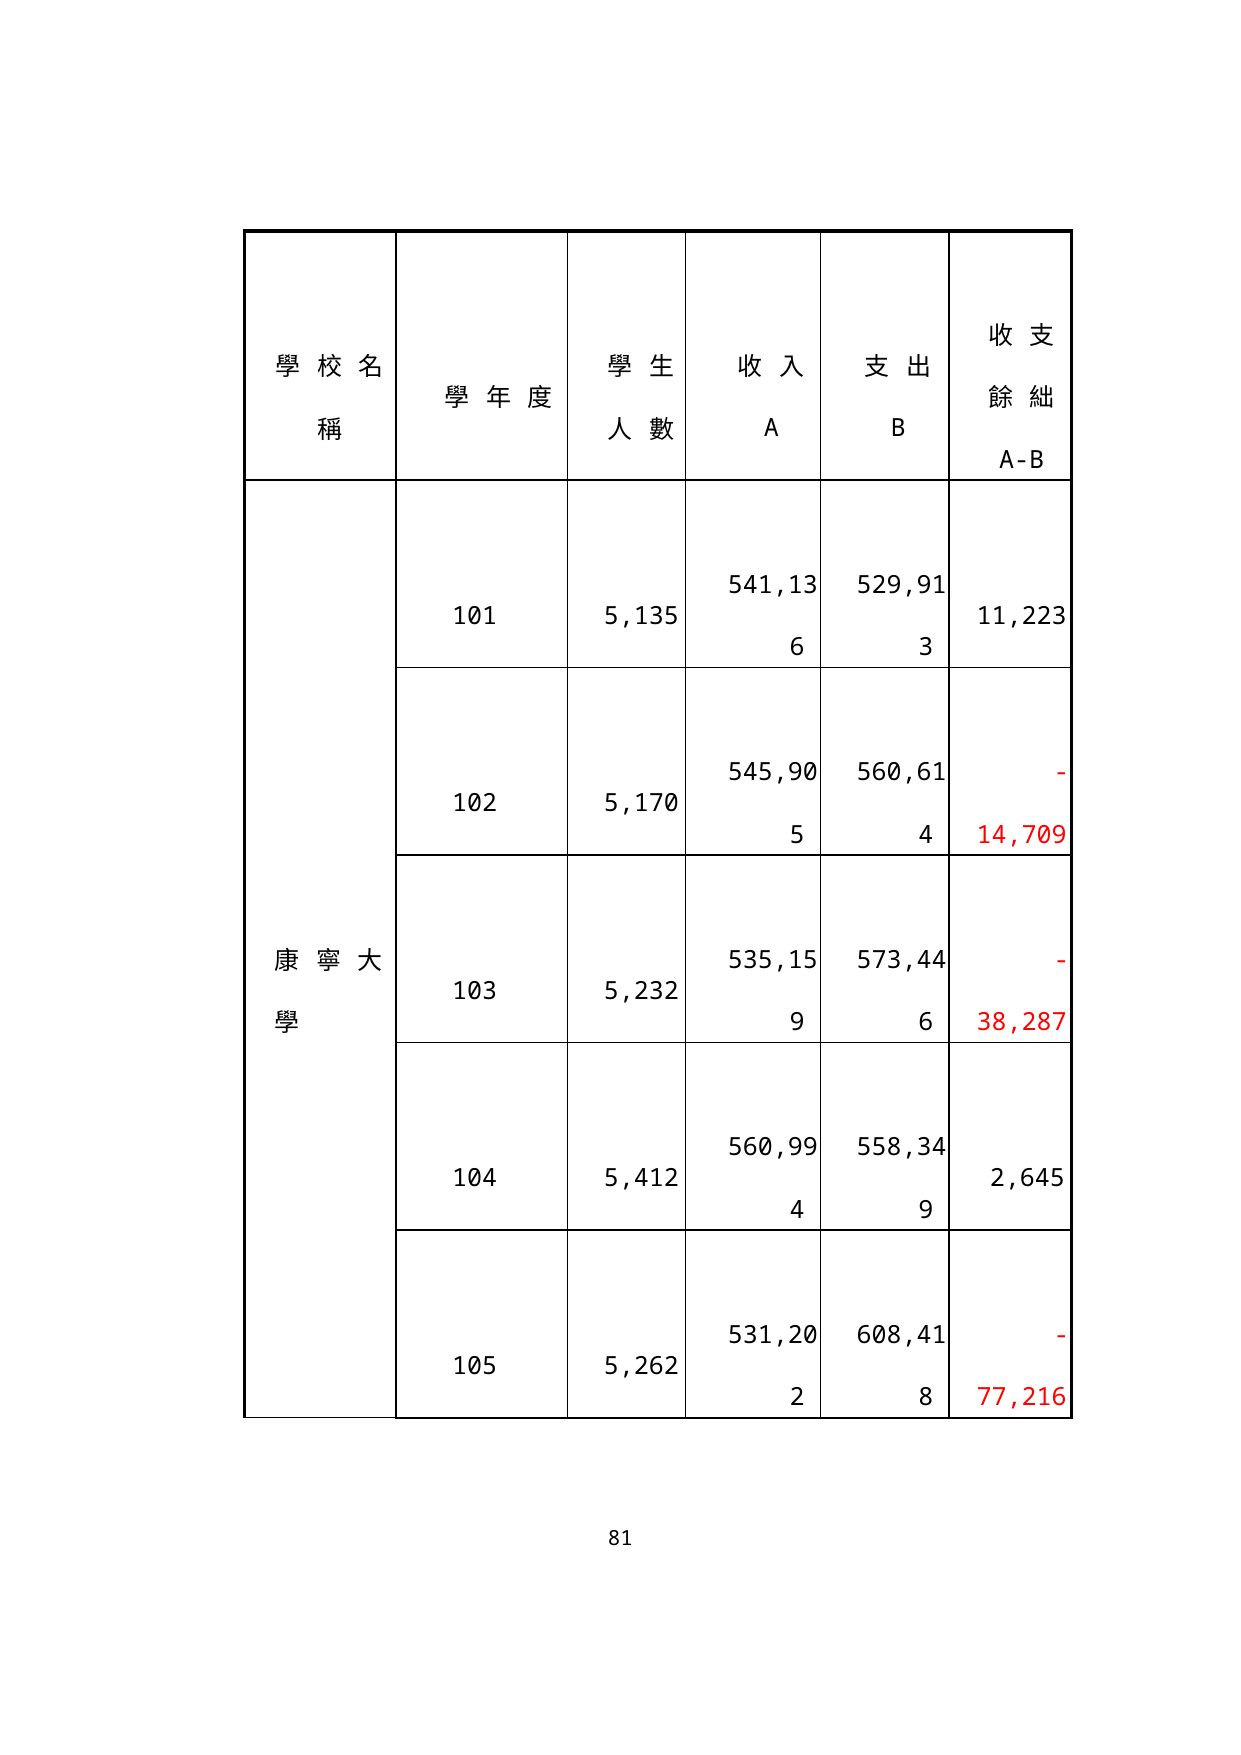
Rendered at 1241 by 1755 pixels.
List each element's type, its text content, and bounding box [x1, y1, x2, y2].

table_cell 101 [397, 481, 567, 667]
table_header 學校名稱 [246, 233, 395, 479]
table_header 學年度 [397, 233, 567, 479]
table_cell 573,446 [821, 856, 948, 1042]
table_cell -14,709 [950, 668, 1070, 854]
table_header 收入 A [686, 233, 820, 479]
table_cell 11,223 [950, 481, 1070, 667]
table_cell 529,913 [821, 481, 948, 667]
table_cell 531,202 [686, 1231, 820, 1417]
table_cell 5,135 [568, 481, 685, 667]
table_cell 104 [397, 1043, 567, 1229]
table_cell 105 [397, 1231, 567, 1417]
table_cell 5,232 [568, 856, 685, 1042]
table_cell 5,262 [568, 1231, 685, 1417]
table_cell 康寧大學 [246, 481, 395, 1417]
table_cell 102 [397, 668, 567, 854]
table_cell -77,216 [950, 1231, 1070, 1417]
table_header 收支餘絀A-B [950, 233, 1070, 479]
table_cell 560,994 [686, 1043, 820, 1229]
table_cell 535,159 [686, 856, 820, 1042]
table_cell 103 [397, 856, 567, 1042]
table_cell 5,412 [568, 1043, 685, 1229]
table_cell 2,645 [950, 1043, 1070, 1229]
table_cell 560,614 [821, 668, 948, 854]
table_cell 608,418 [821, 1231, 948, 1417]
table_header 學生人數 [568, 233, 685, 479]
table_header 支出 B [821, 233, 948, 479]
table_cell 545,905 [686, 668, 820, 854]
table_cell 5,170 [568, 668, 685, 854]
table_cell 541,136 [686, 481, 820, 667]
table_cell 558,349 [821, 1043, 948, 1229]
table_cell -38,287 [950, 856, 1070, 1042]
